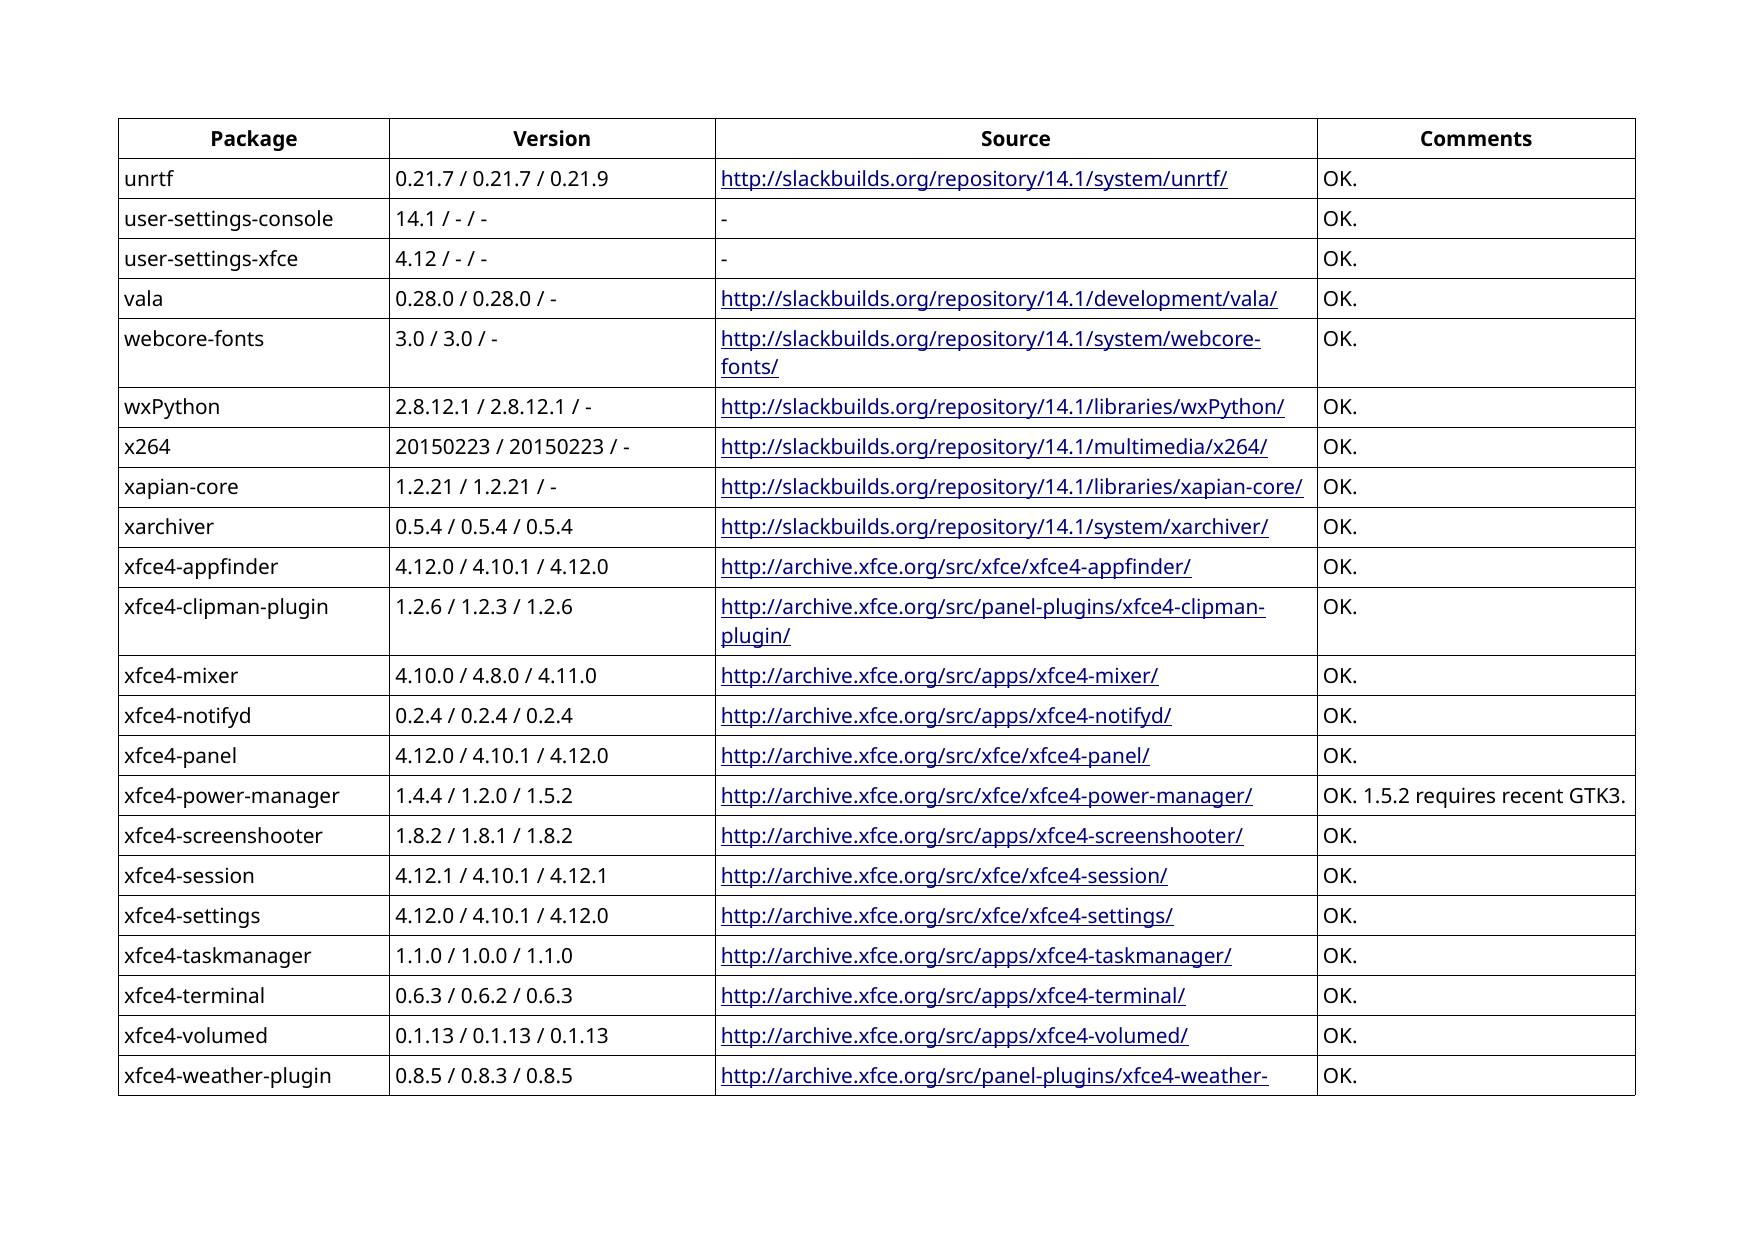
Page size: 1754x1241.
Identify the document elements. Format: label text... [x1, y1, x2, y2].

table_cell http://slackbuilds.org/repository/14.1/libraries/wxPython/ [716, 388, 1317, 427]
table_cell http://slackbuilds.org/repository/14.1/system/webcore-fonts/ [716, 319, 1317, 387]
table_cell 14.1 / - / - [390, 199, 715, 238]
table_cell 0.6.3 / 0.6.2 / 0.6.3 [390, 976, 715, 1015]
table_cell user-settings-xfce [119, 239, 389, 278]
table_cell xfce4-notifyd [119, 696, 389, 735]
table_cell 0.21.7 / 0.21.7 / 0.21.9 [390, 159, 715, 198]
table_cell webcore-fonts [119, 319, 389, 387]
table_cell http://archive.xfce.org/src/apps/xfce4-terminal/ [716, 976, 1317, 1015]
table_cell OK. 1.5.2 requires recent GTK3. [1318, 776, 1635, 815]
table_cell http://archive.xfce.org/src/panel-plugins/xfce4-clipman-plugin/ [716, 588, 1317, 655]
table_header Comments [1318, 119, 1635, 158]
table_cell OK. [1318, 1016, 1635, 1055]
table_cell - [716, 199, 1317, 238]
table_cell OK. [1318, 696, 1635, 735]
table_cell 1.2.21 / 1.2.21 / - [390, 468, 715, 507]
table_cell 0.8.5 / 0.8.3 / 0.8.5 [390, 1056, 715, 1095]
table_cell xfce4-weather-plugin [119, 1056, 389, 1095]
table_cell http://archive.xfce.org/src/xfce/xfce4-panel/ [716, 736, 1317, 775]
table_cell x264 [119, 428, 389, 467]
table_cell OK. [1318, 388, 1635, 427]
table_cell OK. [1318, 936, 1635, 975]
table_cell 0.2.4 / 0.2.4 / 0.2.4 [390, 696, 715, 735]
table_cell xfce4-taskmanager [119, 936, 389, 975]
table_cell 0.5.4 / 0.5.4 / 0.5.4 [390, 508, 715, 547]
table_cell 4.12.0 / 4.10.1 / 4.12.0 [390, 736, 715, 775]
table_cell xfce4-volumed [119, 1016, 389, 1055]
table_cell OK. [1318, 239, 1635, 278]
table_cell xfce4-terminal [119, 976, 389, 1015]
table_cell http://archive.xfce.org/src/xfce/xfce4-settings/ [716, 896, 1317, 935]
table_cell http://archive.xfce.org/src/xfce/xfce4-session/ [716, 856, 1317, 895]
table_cell http://archive.xfce.org/src/xfce/xfce4-power-manager/ [716, 776, 1317, 815]
table_cell xfce4-power-manager [119, 776, 389, 815]
table_cell 0.1.13 / 0.1.13 / 0.1.13 [390, 1016, 715, 1055]
table_cell xarchiver [119, 508, 389, 547]
table_cell wxPython [119, 388, 389, 427]
table_cell OK. [1318, 279, 1635, 318]
table_header Package [119, 119, 389, 158]
table_cell unrtf [119, 159, 389, 198]
table_cell xapian-core [119, 468, 389, 507]
table_cell http://archive.xfce.org/src/apps/xfce4-mixer/ [716, 656, 1317, 695]
table_cell 4.12.0 / 4.10.1 / 4.12.0 [390, 548, 715, 587]
table_cell http://archive.xfce.org/src/apps/xfce4-volumed/ [716, 1016, 1317, 1055]
table_cell OK. [1318, 656, 1635, 695]
table_cell OK. [1318, 319, 1635, 387]
table_cell http://slackbuilds.org/repository/14.1/system/unrtf/ [716, 159, 1317, 198]
table_cell OK. [1318, 159, 1635, 198]
table_cell OK. [1318, 548, 1635, 587]
table_cell user-settings-console [119, 199, 389, 238]
table_cell OK. [1318, 508, 1635, 547]
table_cell 4.10.0 / 4.8.0 / 4.11.0 [390, 656, 715, 695]
table_cell xfce4-panel [119, 736, 389, 775]
table_header Source [716, 119, 1317, 158]
table_cell http://archive.xfce.org/src/xfce/xfce4-appfinder/ [716, 548, 1317, 587]
table_cell http://archive.xfce.org/src/apps/xfce4-taskmanager/ [716, 936, 1317, 975]
table_cell 4.12.1 / 4.10.1 / 4.12.1 [390, 856, 715, 895]
table_cell OK. [1318, 976, 1635, 1015]
table_cell OK. [1318, 736, 1635, 775]
table_cell 2.8.12.1 / 2.8.12.1 / - [390, 388, 715, 427]
table_cell OK. [1318, 816, 1635, 855]
table_cell 1.4.4 / 1.2.0 / 1.5.2 [390, 776, 715, 815]
table_cell OK. [1318, 468, 1635, 507]
table_cell - [716, 239, 1317, 278]
table_cell OK. [1318, 588, 1635, 655]
table_cell xfce4-session [119, 856, 389, 895]
table_cell http://archive.xfce.org/src/panel-plugins/xfce4-weather- [716, 1056, 1317, 1095]
table_cell http://slackbuilds.org/repository/14.1/libraries/xapian-core/ [716, 468, 1317, 507]
table_cell xfce4-screenshooter [119, 816, 389, 855]
table_cell vala [119, 279, 389, 318]
table_cell OK. [1318, 856, 1635, 895]
table_cell 0.28.0 / 0.28.0 / - [390, 279, 715, 318]
table_cell 1.2.6 / 1.2.3 / 1.2.6 [390, 588, 715, 655]
table_cell OK. [1318, 199, 1635, 238]
table_cell http://archive.xfce.org/src/apps/xfce4-screenshooter/ [716, 816, 1317, 855]
table_cell OK. [1318, 896, 1635, 935]
table_cell http://slackbuilds.org/repository/14.1/multimedia/x264/ [716, 428, 1317, 467]
table_cell xfce4-appfinder [119, 548, 389, 587]
table_cell xfce4-mixer [119, 656, 389, 695]
table_cell xfce4-clipman-plugin [119, 588, 389, 655]
table_cell http://archive.xfce.org/src/apps/xfce4-notifyd/ [716, 696, 1317, 735]
table_cell 1.8.2 / 1.8.1 / 1.8.2 [390, 816, 715, 855]
table_cell xfce4-settings [119, 896, 389, 935]
table_cell 4.12 / - / - [390, 239, 715, 278]
table_cell 1.1.0 / 1.0.0 / 1.1.0 [390, 936, 715, 975]
table_cell http://slackbuilds.org/repository/14.1/system/xarchiver/ [716, 508, 1317, 547]
table_cell OK. [1318, 428, 1635, 467]
table_cell OK. [1318, 1056, 1635, 1095]
table_cell 3.0 / 3.0 / - [390, 319, 715, 387]
table_cell 4.12.0 / 4.10.1 / 4.12.0 [390, 896, 715, 935]
table_cell 20150223 / 20150223 / - [390, 428, 715, 467]
table_cell http://slackbuilds.org/repository/14.1/development/vala/ [716, 279, 1317, 318]
table_header Version [390, 119, 715, 158]
